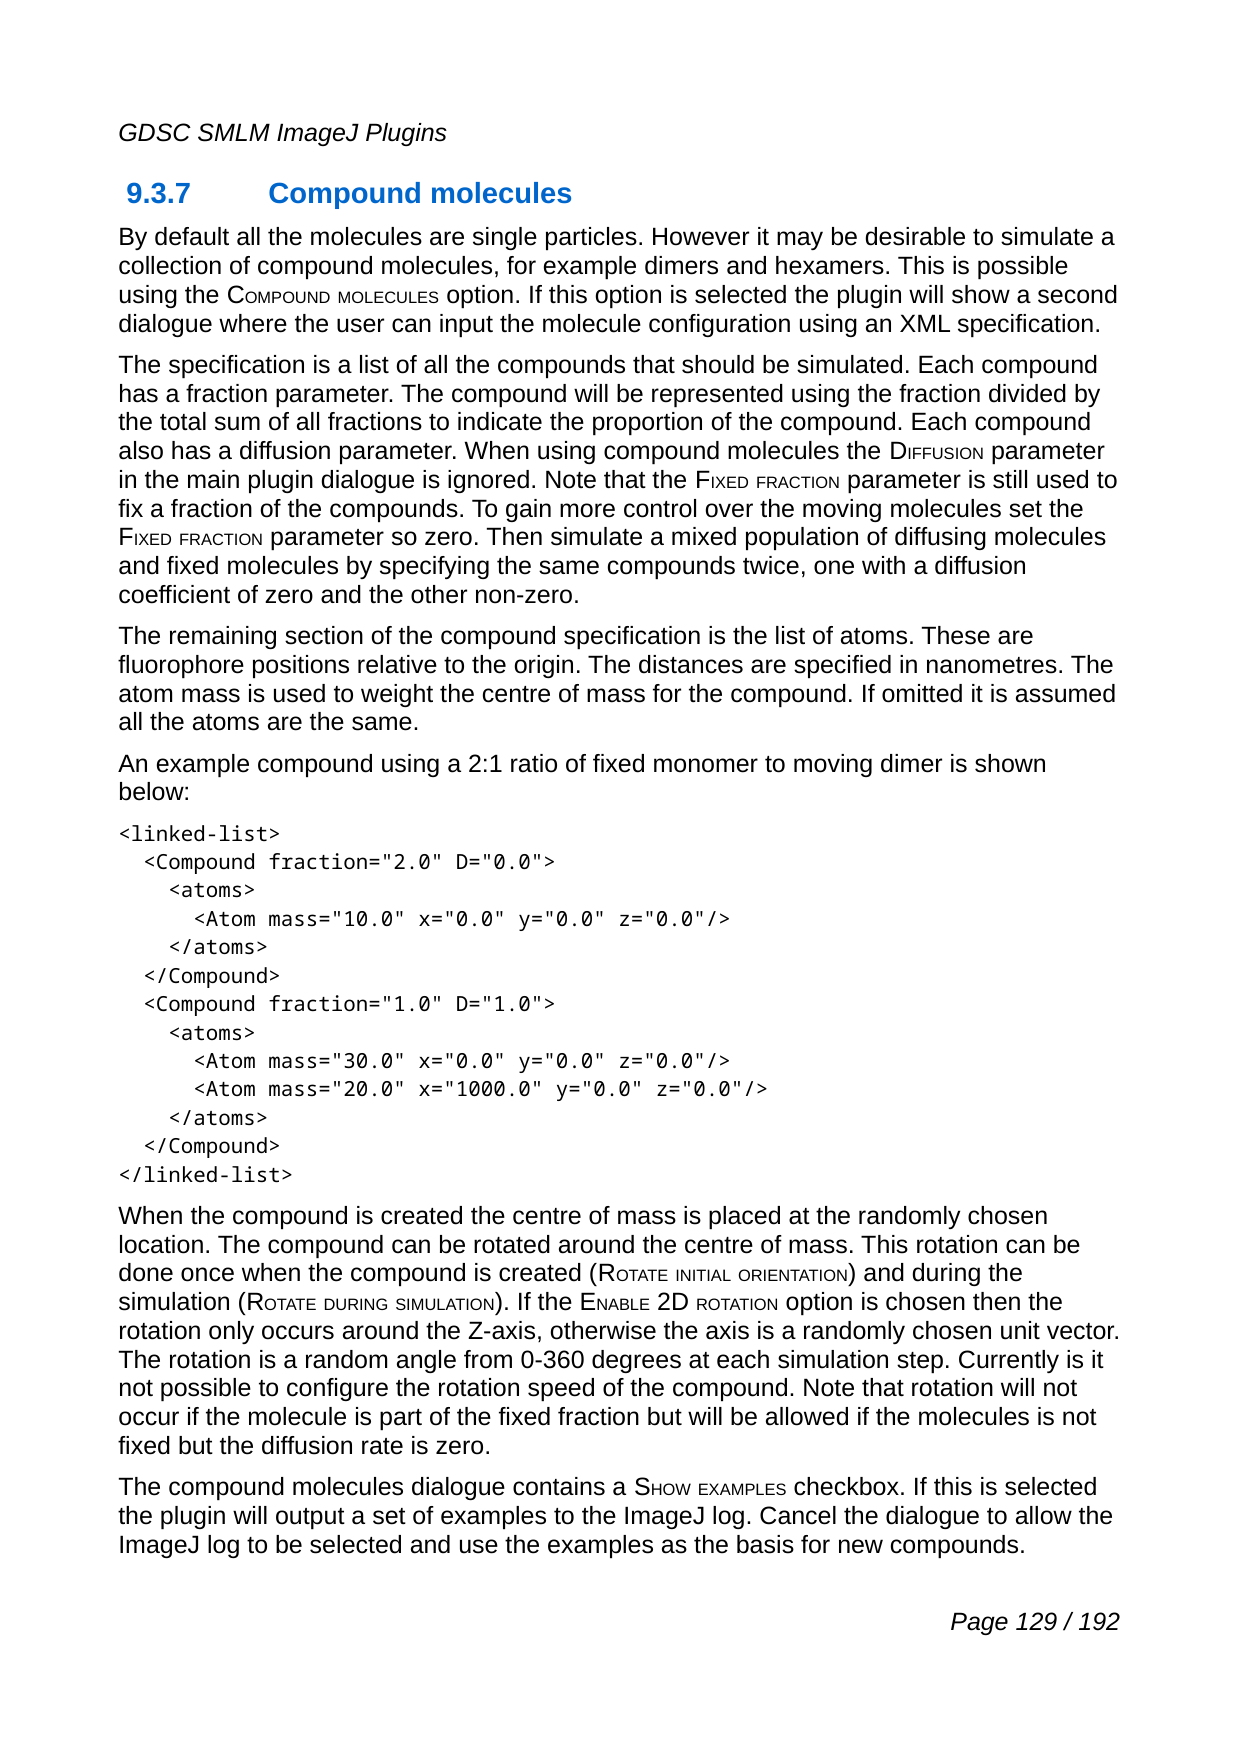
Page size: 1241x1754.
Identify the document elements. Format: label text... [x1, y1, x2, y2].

text </Compound> [118, 1131, 1122, 1160]
text <atoms> [118, 876, 1122, 904]
text <Compound fraction="2.0" D="0.0"> [118, 847, 1122, 876]
text <Atom mass="10.0" x="0.0" y="0.0" z="0.0"/> [118, 904, 1122, 932]
text </linked-list> [118, 1160, 1122, 1188]
text The compound molecules dialogue contains a Show examples checkbox. If this is selected the plugin will output a set of examples to the ImageJ log. Cancel the dialogue to allow the ImageJ log to be selected and use the examples as the basis for new compounds. [118, 1472, 1122, 1558]
text </Compound> [118, 961, 1122, 989]
text </atoms> [118, 1103, 1122, 1131]
text <linked-list> [118, 819, 1122, 847]
text <Compound fraction="1.0" D="1.0"> [118, 989, 1122, 1018]
text <Atom mass="20.0" x="1000.0" y="0.0" z="0.0"/> [118, 1074, 1122, 1103]
text <Atom mass="30.0" x="0.0" y="0.0" z="0.0"/> [118, 1046, 1122, 1074]
text When the compound is created the centre of mass is placed at the randomly chosen location. The compound can be rotated around the centre of mass. This rotation can be done once when the compound is created (Rotate initial orientation) and during the simulation (Rotate during simulation). If the Enable 2D rotation option is chosen then the rotation only occurs around the Z-axis, otherwise the axis is a randomly chosen unit vector. The rotation is a random angle from 0-360 degrees at each simulation step. Currently is it not possible to configure the rotation speed of the compound. Note that rotation will not occur if the molecule is part of the fixed fraction but will be allowed if the molecules is not fixed but the diffusion rate is zero. [118, 1201, 1122, 1459]
text An example compound using a 2:1 ratio of fixed monomer to moving dimer is shown below: [118, 749, 1122, 806]
text <atoms> [118, 1018, 1122, 1046]
subtitle Compound molecules [118, 176, 1122, 210]
text The remaining section of the compound specification is the list of atoms. These are fluorophore positions relative to the origin. The distances are specified in nanometres. The atom mass is used to weight the centre of mass for the compound. If omitted it is assumed all the atoms are the same. [118, 621, 1122, 736]
text </atoms> [118, 932, 1122, 961]
text The specification is a list of all the compounds that should be simulated. Each compound has a fraction parameter. The compound will be represented using the fraction divided by the total sum of all fractions to indicate the proportion of the compound. Each compound also has a diffusion parameter. When using compound molecules the Diffusion parameter in the main plugin dialogue is ignored. Note that the Fixed fraction parameter is still used to fix a fraction of the compounds. To gain more control over the moving molecules set the Fixed fraction parameter so zero. Then simulate a mixed population of diffusing molecules and fixed molecules by specifying the same compounds twice, one with a diffusion coefficient of zero and the other non-zero. [118, 350, 1122, 609]
text By default all the molecules are single particles. However it may be desirable to simulate a collection of compound molecules, for example dimers and hexamers. This is possible using the Compound molecules option. If this option is selected the plugin will show a second dialogue where the user can input the molecule configuration using an XML specification. [118, 222, 1122, 337]
